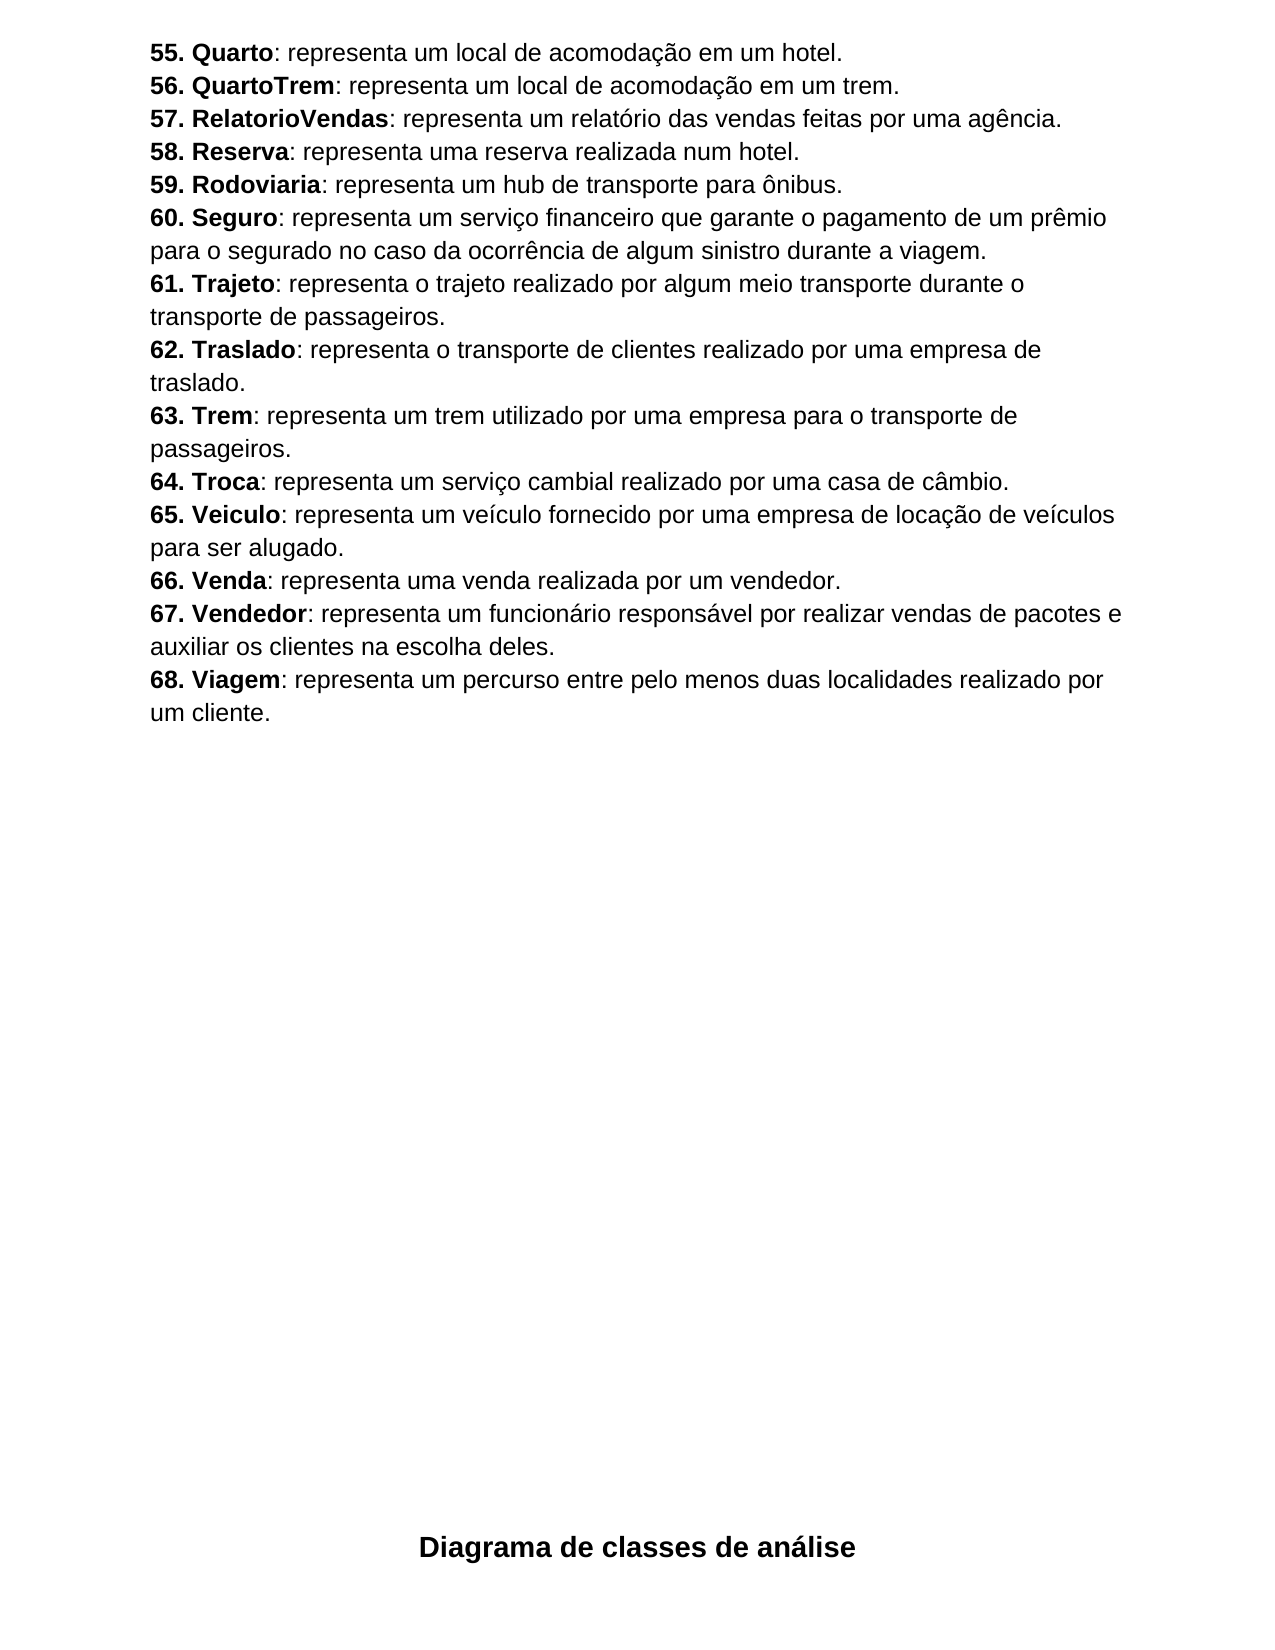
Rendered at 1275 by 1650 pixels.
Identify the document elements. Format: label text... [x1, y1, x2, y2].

list Vendedor: representa um funcionário responsável por realizar vendas de pacotes e auxiliar os clientes na escolha deles. [150, 599, 1125, 661]
list Traslado: representa o transporte de clientes realizado por uma empresa de traslado. [150, 335, 1125, 397]
list Venda: representa uma venda realizada por um vendedor. [150, 566, 1125, 595]
list Trajeto: representa o trajeto realizado por algum meio transporte durante o transporte de passageiros. [150, 269, 1125, 331]
text Diagrama de classes de análise [150, 1529, 1125, 1563]
list Seguro: representa um serviço financeiro que garante o pagamento de um prêmio para o segurado no caso da ocorrência de algum sinistro durante a viagem. [150, 203, 1125, 265]
list Reserva: representa uma reserva realizada num hotel. [150, 137, 1125, 166]
list Veiculo: representa um veículo fornecido por uma empresa de locação de veículos para ser alugado. [150, 500, 1125, 562]
list Viagem: representa um percurso entre pelo menos duas localidades realizado por um cliente. [150, 665, 1125, 727]
list QuartoTrem: representa um local de acomodação em um trem. [150, 71, 1125, 99]
list Trem: representa um trem utilizado por uma empresa para o transporte de passageiros. [150, 401, 1125, 463]
list Quarto: representa um local de acomodação em um hotel. [150, 38, 1125, 67]
list RelatorioVendas: representa um relatório das vendas feitas por uma agência. [150, 104, 1125, 133]
list Troca: representa um serviço cambial realizado por uma casa de câmbio. [150, 467, 1125, 496]
list Rodoviaria: representa um hub de transporte para ônibus. [150, 170, 1125, 199]
